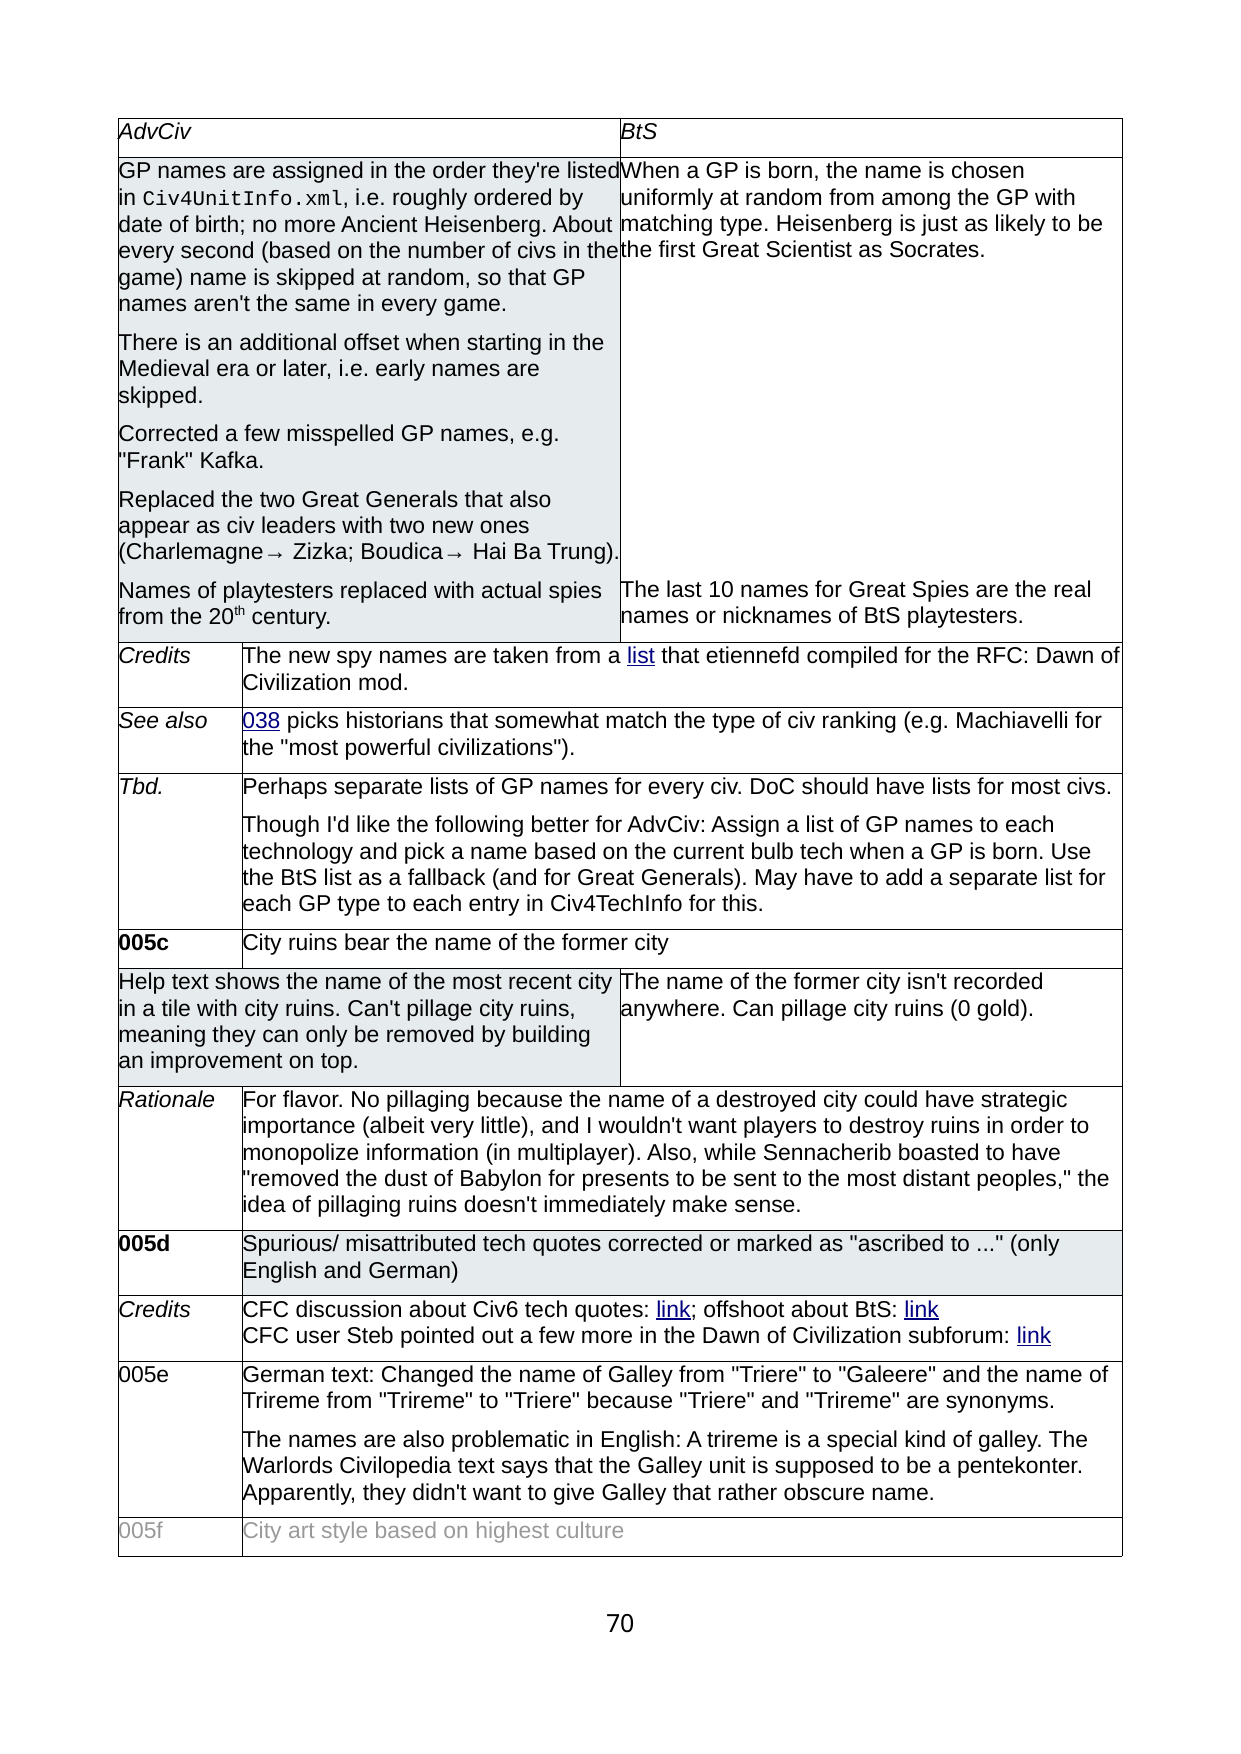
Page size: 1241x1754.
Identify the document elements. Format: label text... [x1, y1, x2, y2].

table_cell BtS [621, 119, 1122, 157]
table_cell The new spy names are taken from a list that etiennefd compiled for the RFC: Dawn of Civilization mod. [243, 643, 1122, 707]
table_cell Tbd. [119, 774, 242, 929]
table_cell When a GP is born, the name is chosen uniformly at random from among the GP with matching type. Heisenberg is just as likely to be the first Great Scientist as Socrates. The last 10 names for Great Spies are the real names or nicknames of BtS playtesters. [621, 158, 1122, 642]
table_cell For flavor. No pillaging because the name of a destroyed city could have strategic importance (albeit very little), and I wouldn't want players to destroy ruins in order to monopolize information (in multiplayer). Also, while Sennacherib boasted to have "removed the dust of Babylon for presents to be sent to the most distant peoples," the idea of pillaging ruins doesn't immediately make sense. [243, 1087, 1122, 1230]
table_cell Perhaps separate lists of GP names for every civ. DoC should have lists for most civs. Though I'd like the following better for AdvCiv: Assign a list of GP names to each technology and pick a name based on the current bulb tech when a GP is born. Use the BtS list as a fallback (and for Great Generals). May have to add a separate list for each GP type to each entry in Civ4TechInfo for this. [243, 774, 1122, 929]
table_cell Credits [119, 643, 242, 707]
table_cell CFC discussion about Civ6 tech quotes: link; offshoot about BtS: link CFC user Steb pointed out a few more in the Dawn of Civilization subforum: link [243, 1296, 1122, 1361]
table_cell The name of the former city isn't recorded anywhere. Can pillage city ruins (0 gold). [621, 969, 1122, 1086]
table_cell 005c [119, 930, 242, 968]
table_cell City ruins bear the name of the former city [243, 930, 1122, 968]
table_cell 005d [119, 1231, 242, 1295]
table_cell 038 picks historians that somewhat match the type of civ ranking (e.g. Machiavelli for the "most powerful civilizations"). [243, 708, 1122, 772]
table_cell Help text shows the name of the most recent city in a tile with city ruins. Can't pillage city ruins, meaning they can only be removed by building an improvement on top. [119, 969, 620, 1086]
table_cell Spurious/ misattributed tech quotes corrected or marked as "ascribed to ..." (only English and German) [243, 1231, 1122, 1295]
table_cell 005f [119, 1518, 242, 1556]
table_cell Rationale [119, 1087, 242, 1230]
table_cell 005e [119, 1362, 242, 1517]
table_cell See also [119, 708, 242, 772]
table_cell German text: Changed the name of Galley from "Triere" to "Galeere" and the name of Trireme from "Trireme" to "Triere" because "Triere" and "Trireme" are synonyms. The names are also problematic in English: A trireme is a special kind of galley. The Warlords Civilopedia text says that the Galley unit is supposed to be a pentekonter. Apparently, they didn't want to give Galley that rather obscure name. [243, 1362, 1122, 1517]
table_cell City art style based on highest culture [243, 1518, 1122, 1556]
table_cell GP names are assigned in the order they're listed in Civ4UnitInfo.xml, i.e. roughly ordered by date of birth; no more Ancient Heisenberg. About every second (based on the number of civs in the game) name is skipped at random, so that GP names aren't the same in every game. There is an additional offset when starting in the Medieval era or later, i.e. early names are skipped. Corrected a few misspelled GP names, e.g. "Frank" Kafka. Replaced the two Great Generals that also appear as civ leaders with two new ones (Charlemagne→ Zizka; Boudica→ Hai Ba Trung). Names of playtesters replaced with actual spies from the 20th century. [119, 158, 620, 642]
table_cell Credits [119, 1296, 242, 1361]
table_cell AdvCiv [119, 119, 620, 157]
